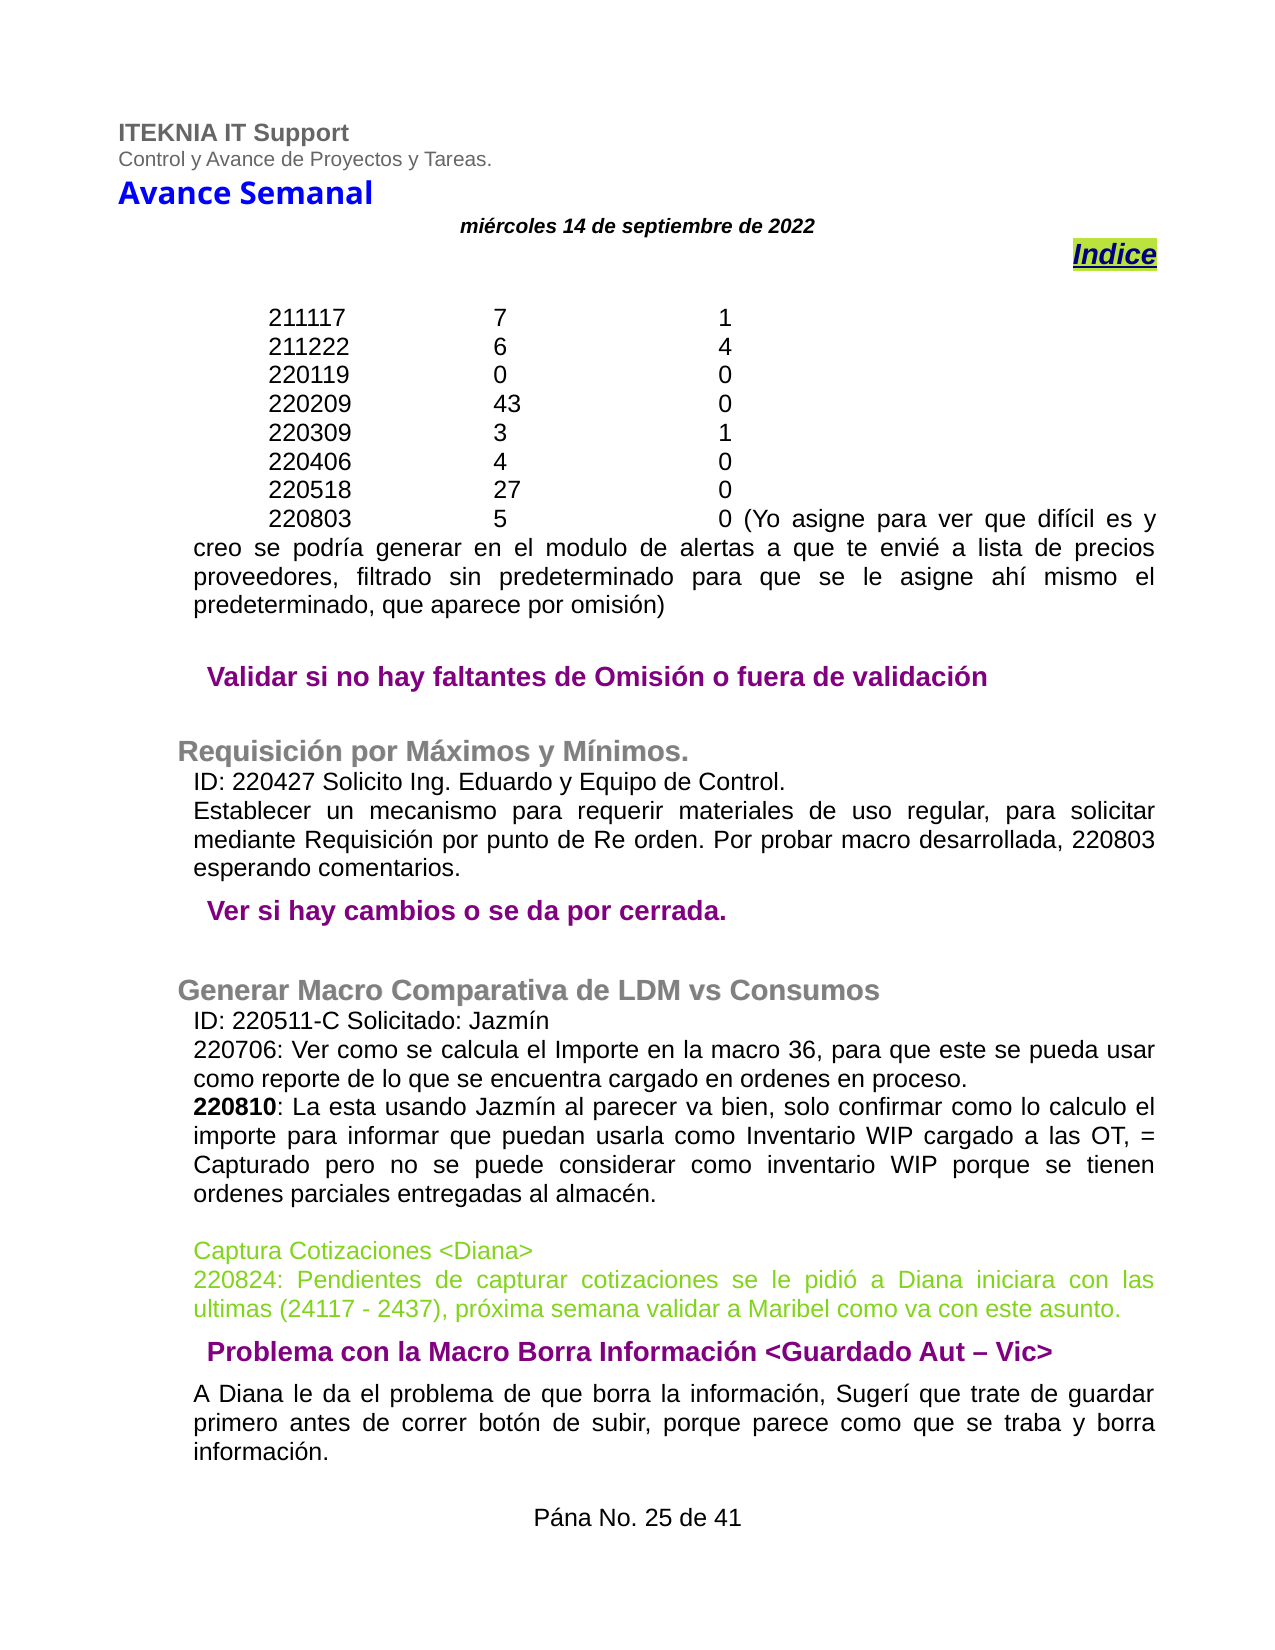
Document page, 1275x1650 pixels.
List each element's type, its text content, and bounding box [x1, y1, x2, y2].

text 220706: Ver como se calcula el Importe en la macro 36, para que este se pueda usar como reporte de lo que se encuentra cargado en ordenes en proceso. [193, 1035, 1157, 1092]
text Captura Cotizaciones <Diana> [193, 1236, 1157, 1265]
text 211117 7 1 [118, 303, 1157, 332]
text 220824: Pendientes de capturar cotizaciones se le pidió a Diana iniciara con las ultimas (24117 - 2437), próxima semana validar a Maribel como va con este asunto. [193, 1265, 1157, 1322]
subtitle Requisición por Máximos y Mínimos. [177, 734, 1157, 767]
subtitle Validar si no hay faltantes de Omisión o fuera de validación [207, 661, 1157, 692]
text 220810: La esta usando Jazmín al parecer va bien, solo confirmar como lo calculo el importe para informar que puedan usarla como Inventario WIP cargado a las OT, = Capturado pero no se puede considerar como inventario WIP porque se tienen ordenes parciales entregadas al almacén. [193, 1092, 1157, 1207]
text 220309 3 1 [118, 418, 1157, 447]
subtitle Generar Macro Comparativa de LDM vs Consumos [177, 973, 1157, 1006]
text 220406 4 0 [118, 447, 1157, 476]
text 220518 27 0 [118, 476, 1157, 504]
text 220119 0 0 [118, 361, 1157, 389]
subtitle Ver si hay cambios o se da por cerrada. [207, 895, 1157, 927]
text 220803 5 0 (Yo asigne para ver que difícil es y creo se podría generar en el modulo de alertas a que te envié a lista de precios proveedores, filtrado sin predeterminado para que se le asigne ahí mismo el predeterminado, que aparece por omisión) [193, 504, 1157, 619]
text ID: 220511-C Solicitado: Jazmín [193, 1006, 1157, 1035]
text Establecer un mecanismo para requerir materiales de uso regular, para solicitar mediante Requisición por punto de Re orden. Por probar macro desarrollada, 220803 esperando comentarios. [193, 796, 1157, 882]
text ID: 220427 Solicito Ing. Eduardo y Equipo de Control. [193, 767, 1157, 796]
text 220209 43 0 [118, 389, 1157, 418]
text 211222 6 4 [118, 332, 1157, 361]
text A Diana le da el problema de que borra la información, Sugerí que trate de guardar primero antes de correr botón de subir, porque parece como que se traba y borra información. [193, 1379, 1157, 1466]
subtitle Problema con la Macro Borra Información <Guardado Aut – Vic> [207, 1335, 1157, 1367]
